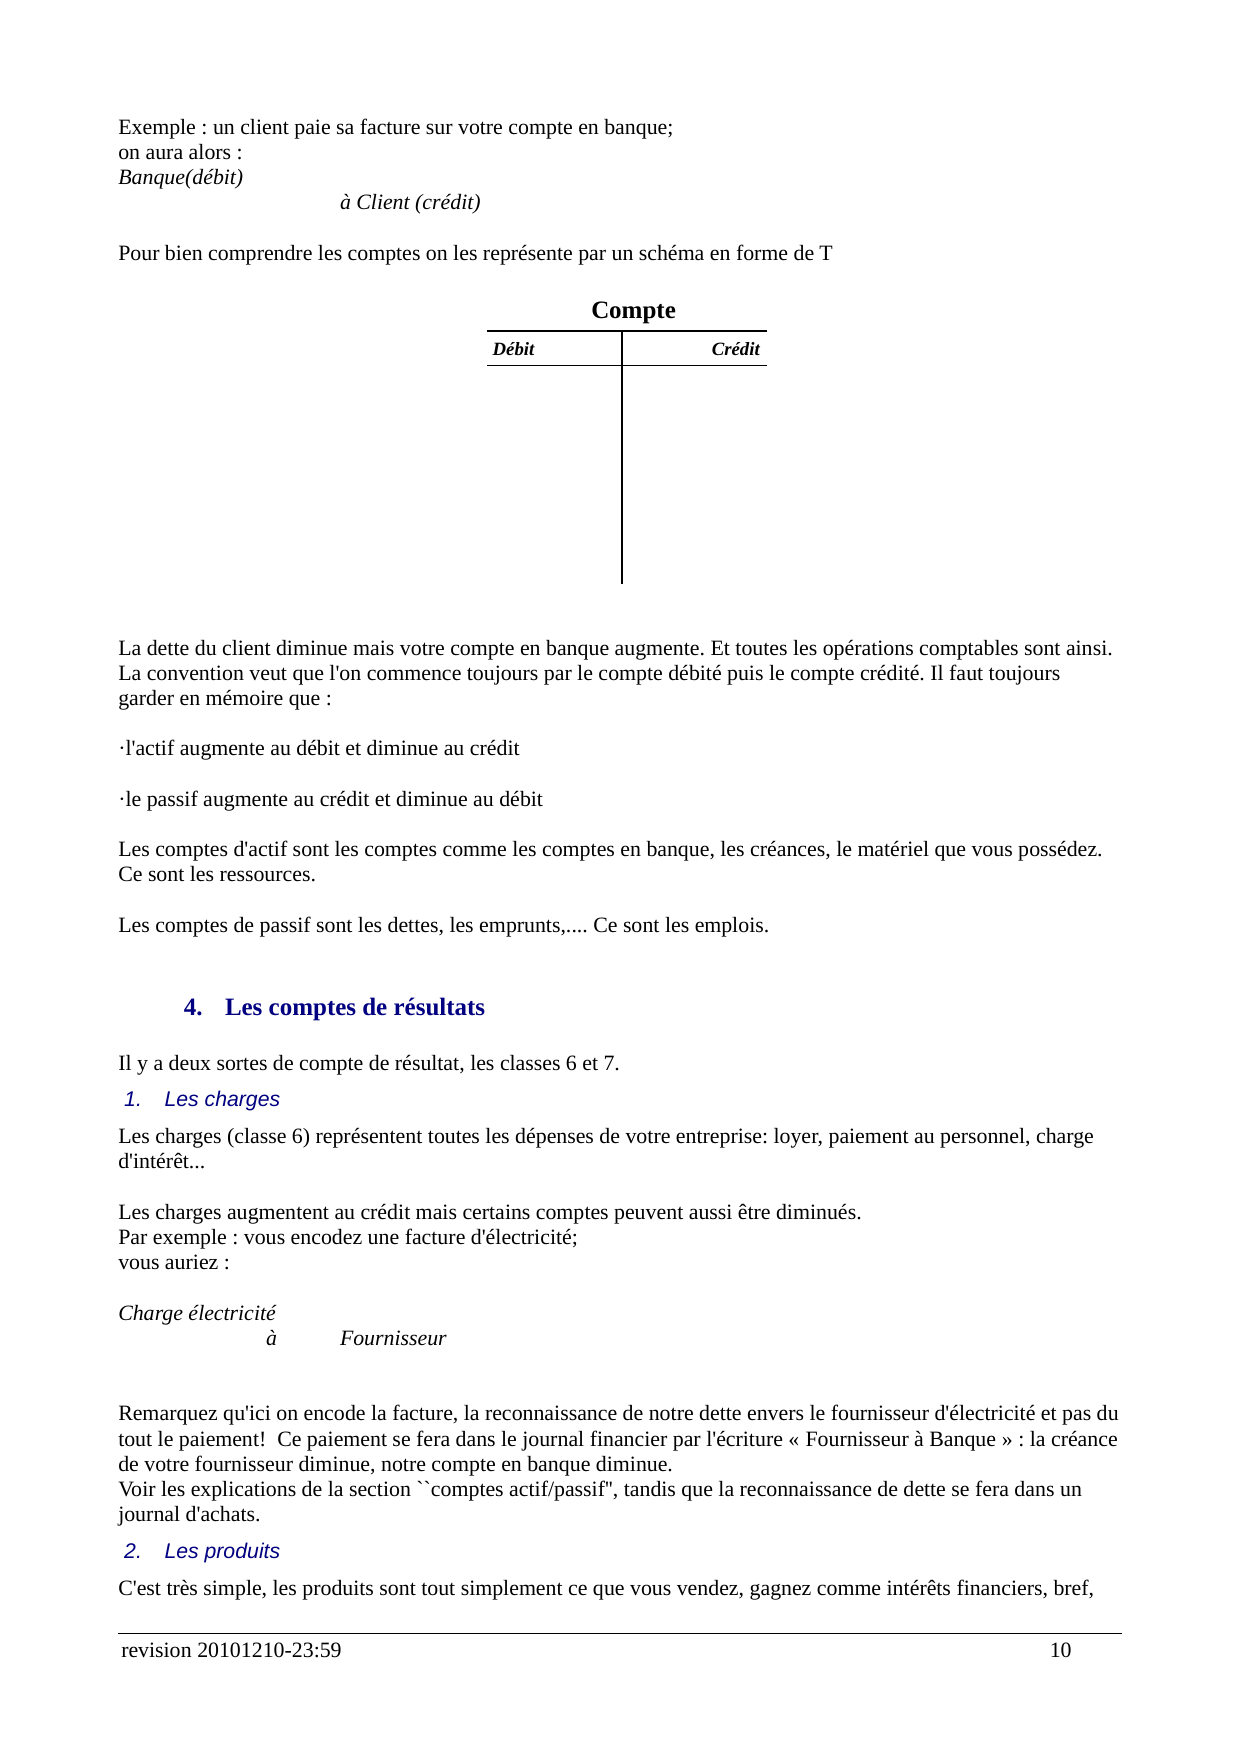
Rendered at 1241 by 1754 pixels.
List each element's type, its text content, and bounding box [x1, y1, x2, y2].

text Les charges augmentent au crédit mais certains comptes peuvent aussi être diminués. [118, 1199, 1122, 1224]
table_header Compte [487, 290, 767, 330]
text ·l'actif augmente au débit et diminue au crédit [118, 735, 1122, 761]
text à Fournisseur [118, 1325, 1122, 1350]
text Charge électricité [118, 1299, 1122, 1325]
text ·le passif augmente au crédit et diminue au débit [118, 786, 1122, 811]
text Pour bien comprendre les comptes on les représente par un schéma en forme de T [118, 240, 1122, 265]
text Il y a deux sortes de compte de résultat, les classes 6 et 7. [118, 1050, 1122, 1075]
table_cell Débit [487, 332, 621, 365]
subtitle Les produits [118, 1538, 1122, 1563]
text on aura alors : [118, 139, 1122, 164]
text Exemple : un client paie sa facture sur votre compte en banque; [118, 114, 1122, 139]
subtitle Les comptes de résultats [177, 992, 1122, 1020]
text Par exemple : vous encodez une facture d'électricité; [118, 1224, 1122, 1249]
text Banque(débit) [118, 164, 1122, 189]
subtitle Les charges [118, 1087, 1122, 1111]
text Voir les explications de la section ``comptes actif/passif'', tandis que la reconnaissance de dette se fera dans un journal d'achats. [118, 1476, 1122, 1526]
text La dette du client diminue mais votre compte en banque augmente. Et toutes les opérations comptables sont ainsi. La convention veut que l'on commence toujours par le compte débité puis le compte crédité. Il faut toujours garder en mémoire que : [118, 634, 1122, 710]
text Remarquez qu'ici on encode la facture, la reconnaissance de notre dette envers le fournisseur d'électricité et pas du tout le paiement! Ce paiement se fera dans le journal financier par l'écriture « Fournisseur à Banque » : la créance de votre fournisseur diminue, notre compte en banque diminue. [118, 1400, 1122, 1476]
text Les comptes de passif sont les dettes, les emprunts,.... Ce sont les emplois. [118, 912, 1122, 937]
table_cell Crédit [623, 332, 767, 365]
table_cell [487, 366, 621, 584]
text vous auriez : [118, 1249, 1122, 1274]
text Les comptes d'actif sont les comptes comme les comptes en banque, les créances, le matériel que vous possédez. Ce sont les ressources. [118, 836, 1122, 887]
text à Client (crédit) [118, 189, 1122, 214]
text Les charges (classe 6) représentent toutes les dépenses de votre entreprise: loyer, paiement au personnel, charge d'intérêt... [118, 1123, 1122, 1173]
table_cell [623, 366, 767, 584]
text C'est très simple, les produits sont tout simplement ce que vous vendez, gagnez comme intérêts financiers, bref, [118, 1574, 1122, 1600]
